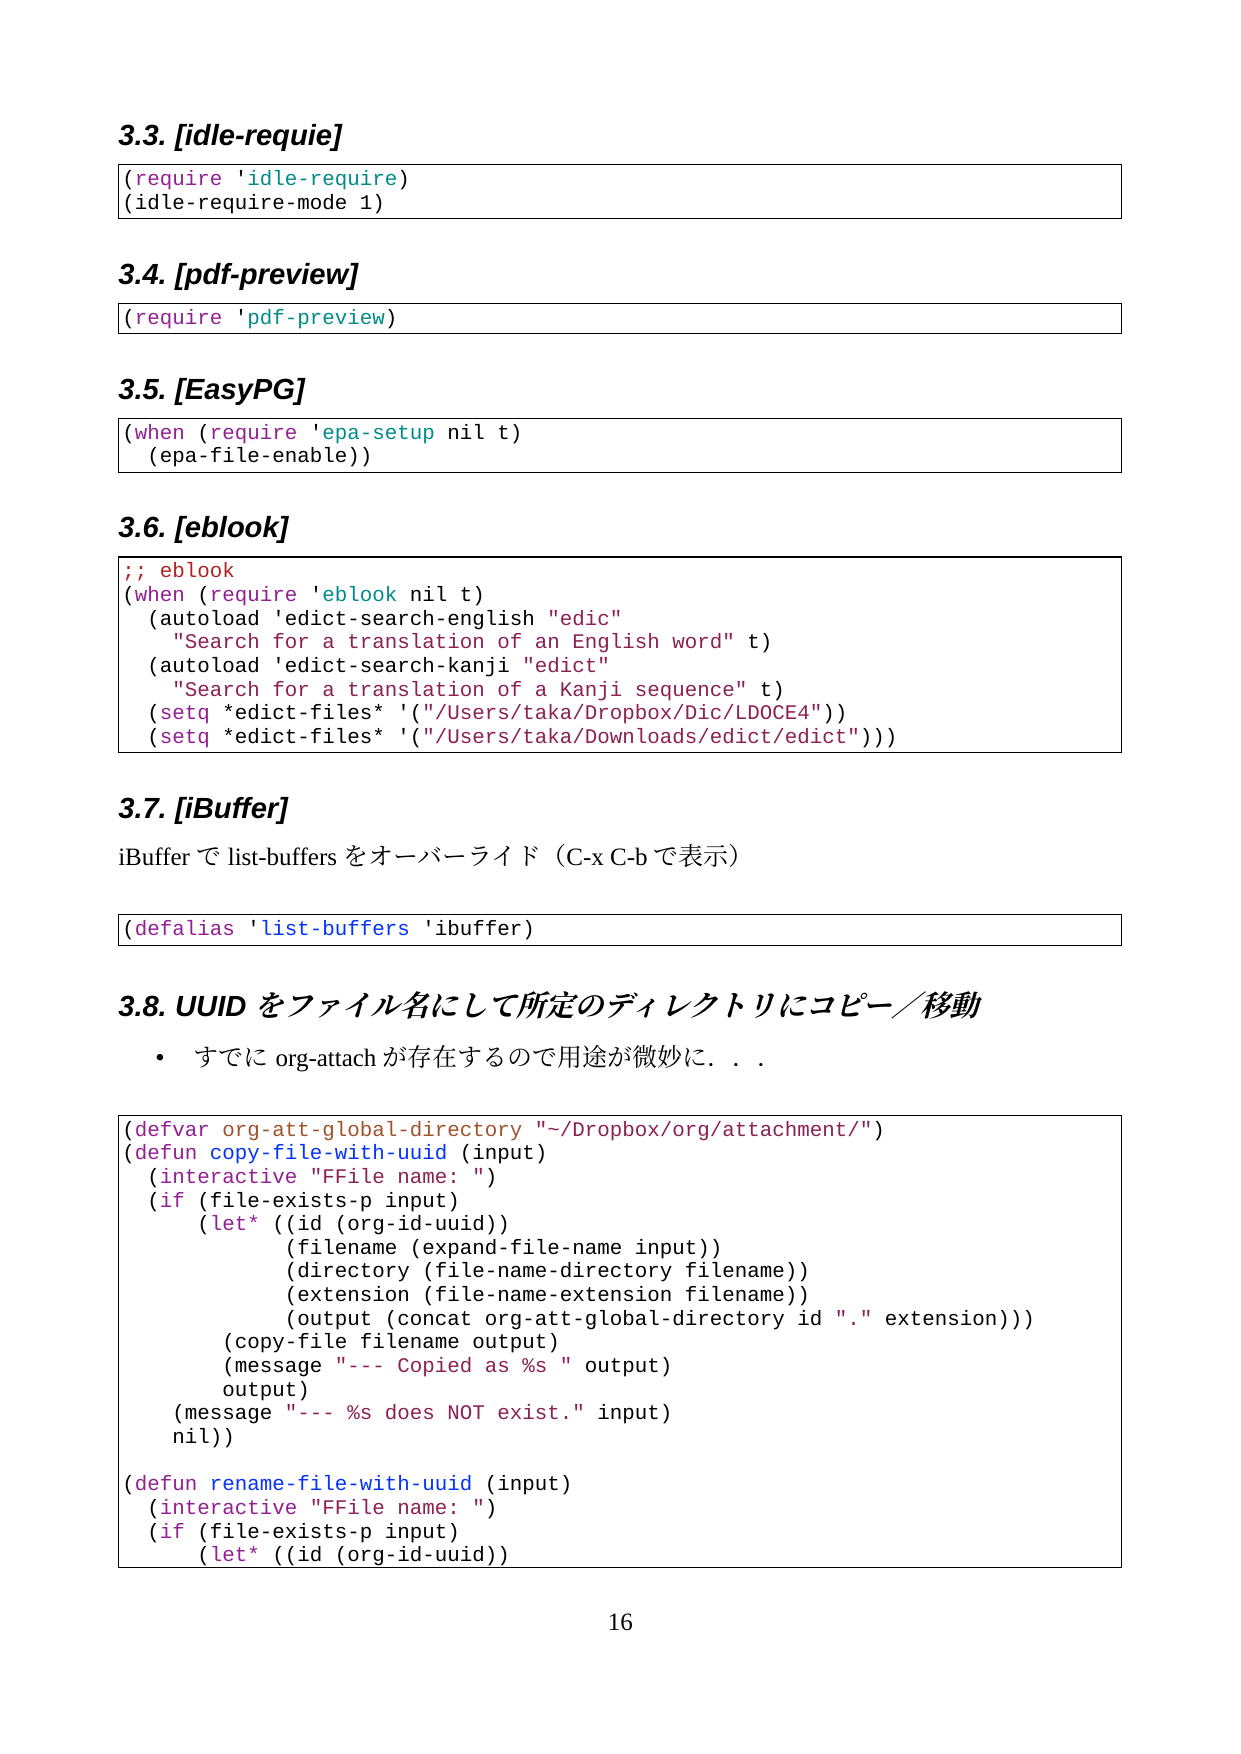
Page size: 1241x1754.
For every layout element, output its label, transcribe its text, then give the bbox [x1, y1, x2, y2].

text (if (file-exists-p input) [119, 1517, 1121, 1540]
text (when (require 'eblook nil t) [119, 580, 1121, 604]
subtitle [iBuffer] [118, 791, 1122, 824]
text (defalias 'list-buffers 'ibuffer) [119, 915, 1121, 945]
subtitle [eblook] [118, 510, 1122, 544]
text (extension (file-name-extension filename)) [119, 1280, 1121, 1304]
text (autoload 'edict-search-kanji "edict" [119, 651, 1121, 675]
text (let* ((id (org-id-uuid)) [119, 1209, 1121, 1233]
text (require 'idle-require) [119, 165, 1121, 188]
text (setq *edict-files* '("/Users/taka/Dropbox/Dic/LDOCE4")) [119, 698, 1121, 722]
text (let* ((id (org-id-uuid)) [119, 1540, 1121, 1567]
text (filename (expand-file-name input)) [119, 1233, 1121, 1257]
text (copy-file filename output) [119, 1327, 1121, 1351]
subtitle UUID をファイル名にして所定のディレクトリにコピー／移動 [118, 983, 1122, 1025]
text (if (file-exists-p input) [119, 1186, 1121, 1209]
text (require 'pdf-preview) [119, 304, 1121, 333]
text (output (concat org-att-global-directory id "." extension))) [119, 1304, 1121, 1327]
text (epa-file-enable)) [119, 441, 1121, 472]
text (setq *edict-files* '("/Users/taka/Downloads/edict/edict"))) [119, 722, 1121, 752]
text (defun copy-file-with-uuid (input) [119, 1138, 1121, 1162]
text (defun rename-file-with-uuid (input) [119, 1469, 1121, 1493]
text iBuffer で list-buffers をオーバーライド（C-x C-b で表示） [118, 837, 1122, 902]
text nil)) [119, 1422, 1121, 1446]
text (interactive "FFile name: ") [119, 1162, 1121, 1186]
text ;; eblook [119, 558, 1121, 580]
text (defvar org-att-global-directory "~/Dropbox/org/attachment/") [119, 1116, 1121, 1138]
text (when (require 'epa-setup nil t) [119, 419, 1121, 441]
subtitle [idle-requie] [118, 118, 1122, 152]
subtitle [EasyPG] [118, 372, 1122, 405]
text (message "--- Copied as %s " output) [119, 1351, 1121, 1375]
subtitle [pdf-preview] [118, 257, 1122, 290]
list すでに org-attach が存在するので用途が微妙に．．． [156, 1037, 1122, 1102]
text "Search for a translation of a Kanji sequence" t) [119, 675, 1121, 698]
text (message "--- %s does NOT exist." input) [119, 1398, 1121, 1422]
text "Search for a translation of an English word" t) [119, 627, 1121, 651]
text (interactive "FFile name: ") [119, 1493, 1121, 1517]
text (autoload 'edict-search-english "edic" [119, 604, 1121, 627]
text (idle-require-mode 1) [119, 188, 1121, 218]
text (directory (file-name-directory filename)) [119, 1257, 1121, 1280]
text output) [119, 1375, 1121, 1398]
